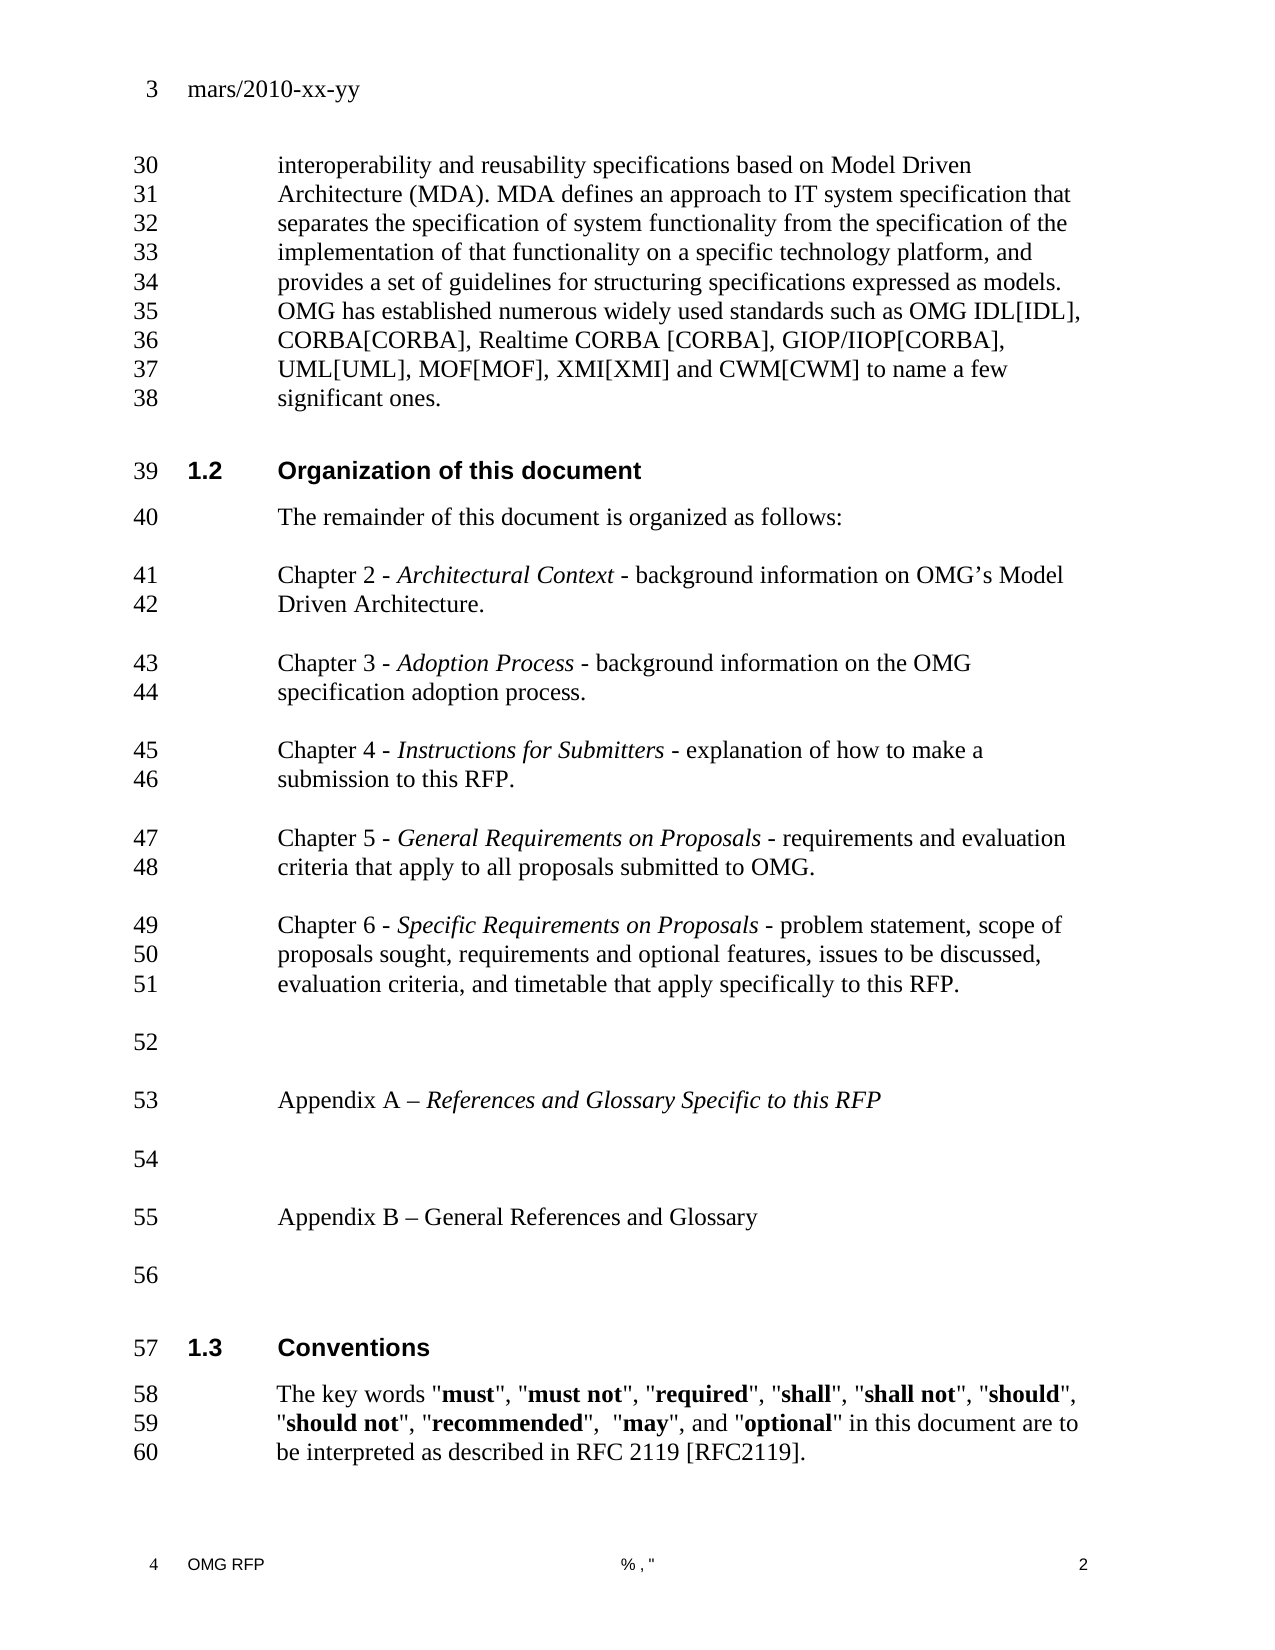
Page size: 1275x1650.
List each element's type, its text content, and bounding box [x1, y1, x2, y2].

text The remainder of this document is organized as follows: [277, 502, 1087, 531]
subtitle Organization of this document [187, 456, 1087, 485]
text The key words "must", "must not", "required", "shall", "shall not", "should", "should not", "recommended", "may", and "optional" in this document are to be interpreted as described in RFC 2119 [RFC2119]. [276, 1379, 1087, 1467]
text Chapter 2 - Architectural Context - background information on OMG’s Model Driven Architecture. [277, 560, 1087, 619]
text interoperability and reusability specifications based on Model Driven Architecture (MDA). MDA defines an approach to IT system specification that separates the specification of system functionality from the specification of the implementation of that functionality on a specific technology platform, and provides a set of guidelines for structuring specifications expressed as models. OMG has established numerous widely used standards such as OMG IDL[IDL], CORBA[CORBA], Realtime CORBA [CORBA], GIOP/IIOP[CORBA], UML[UML], MOF[MOF], XMI[XMI] and CWM[CWM] to name a few significant ones. [277, 150, 1087, 412]
text Appendix B – General References and Glossary [277, 1202, 1087, 1231]
text Chapter 6 - Specific Requirements on Proposals - problem statement, scope of proposals sought, requirements and optional features, issues to be discussed, evaluation criteria, and timetable that apply specifically to this RFP. [277, 910, 1087, 998]
text Appendix A – References and Glossary Specific to this RFP [277, 1085, 1087, 1114]
subtitle Conventions [187, 1333, 1087, 1362]
text Chapter 3 - Adoption Process - background information on the OMG specification adoption process. [277, 648, 1087, 706]
text Chapter 5 - General Requirements on Proposals - requirements and evaluation criteria that apply to all proposals submitted to OMG. [277, 823, 1087, 881]
text Chapter 4 - Instructions for Submitters - explanation of how to make a submission to this RFP. [277, 735, 1087, 794]
